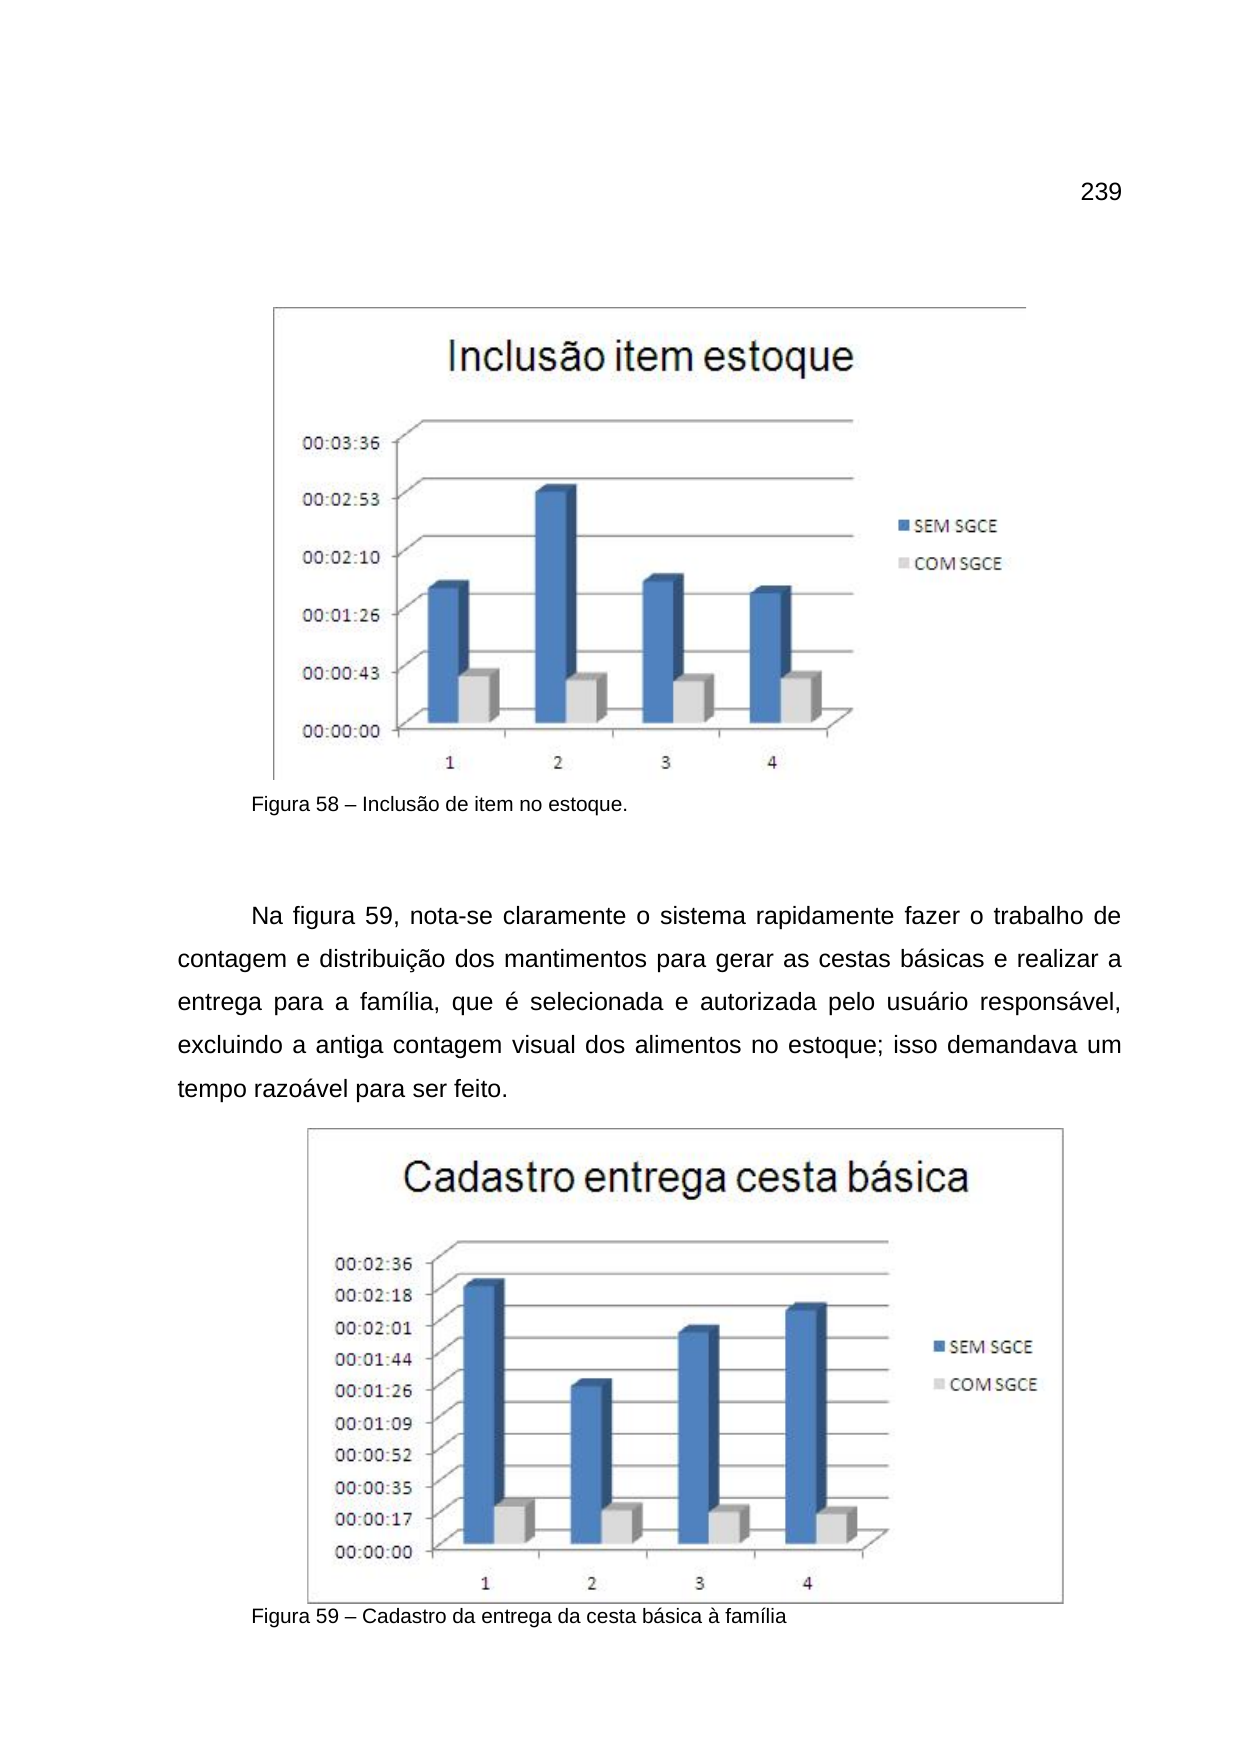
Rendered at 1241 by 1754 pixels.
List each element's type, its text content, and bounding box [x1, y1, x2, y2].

text Figura 58 – Inclusão de item no estoque. [177, 789, 1122, 816]
picture [307, 1128, 1064, 1604]
text Figura 59 – Cadastro da entrega da cesta básica à família [177, 1601, 1122, 1628]
text Na figura 59, nota-se claramente o sistema rapidamente fazer o trabalho de contagem e distribuição dos mantimentos para gerar as cestas básicas e realizar a entrega para a família, que é selecionada e autorizada pelo usuário responsável, excluindo a antiga contagem visual dos alimentos no estoque; isso demandava um tempo razoável para ser feito. [177, 901, 1122, 1102]
picture [273, 307, 1027, 780]
